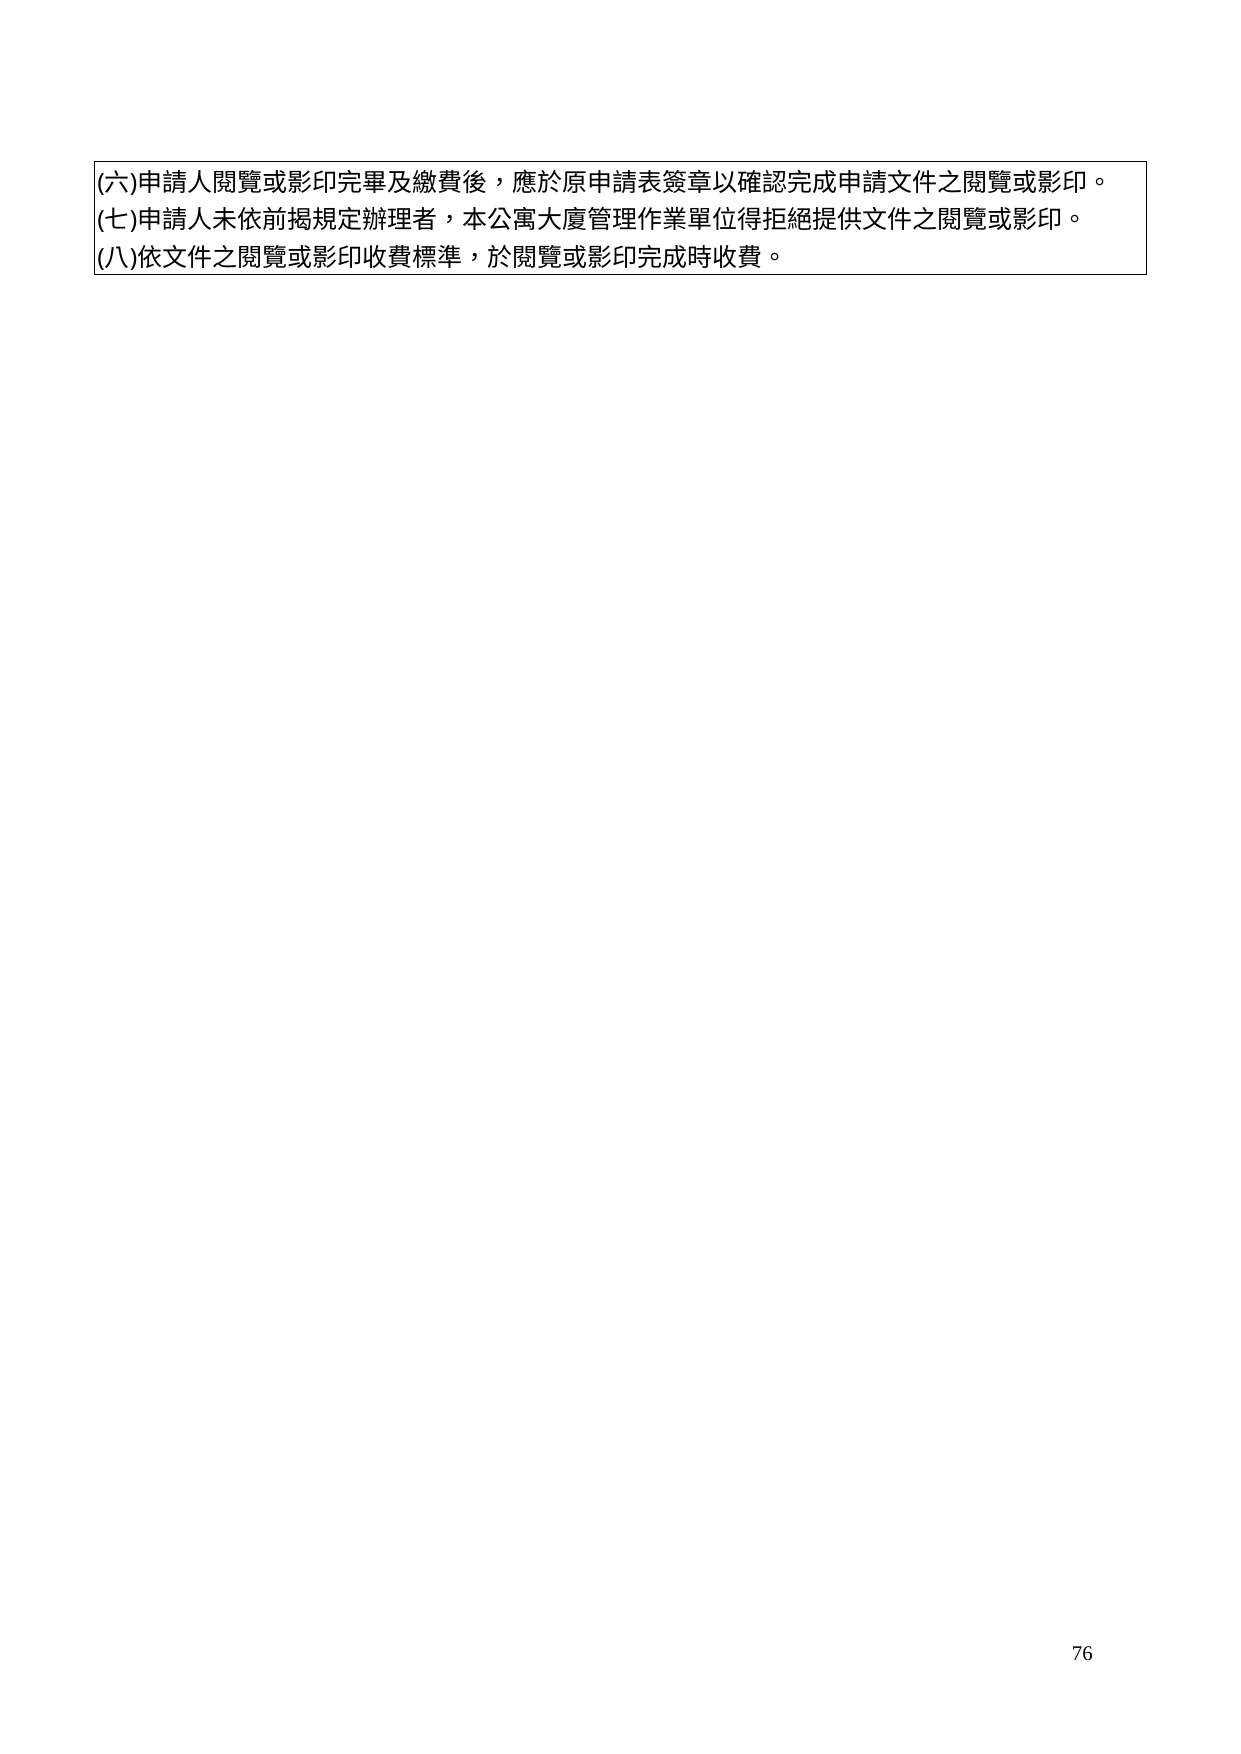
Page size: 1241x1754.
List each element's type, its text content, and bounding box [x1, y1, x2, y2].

table_cell (六)申請人閱覽或影印完畢及繳費後，應於原申請表簽章以確認完成申請文件之閱覽或影印。 (七)申請人未依前揭規定辦理者，本公寓大廈管理作業單位得拒絕提供文件之閱覽或影印。 (八)依文件之閱覽或影印收費標準，於閱覽或影印完成時收費。 [95, 162, 1146, 274]
